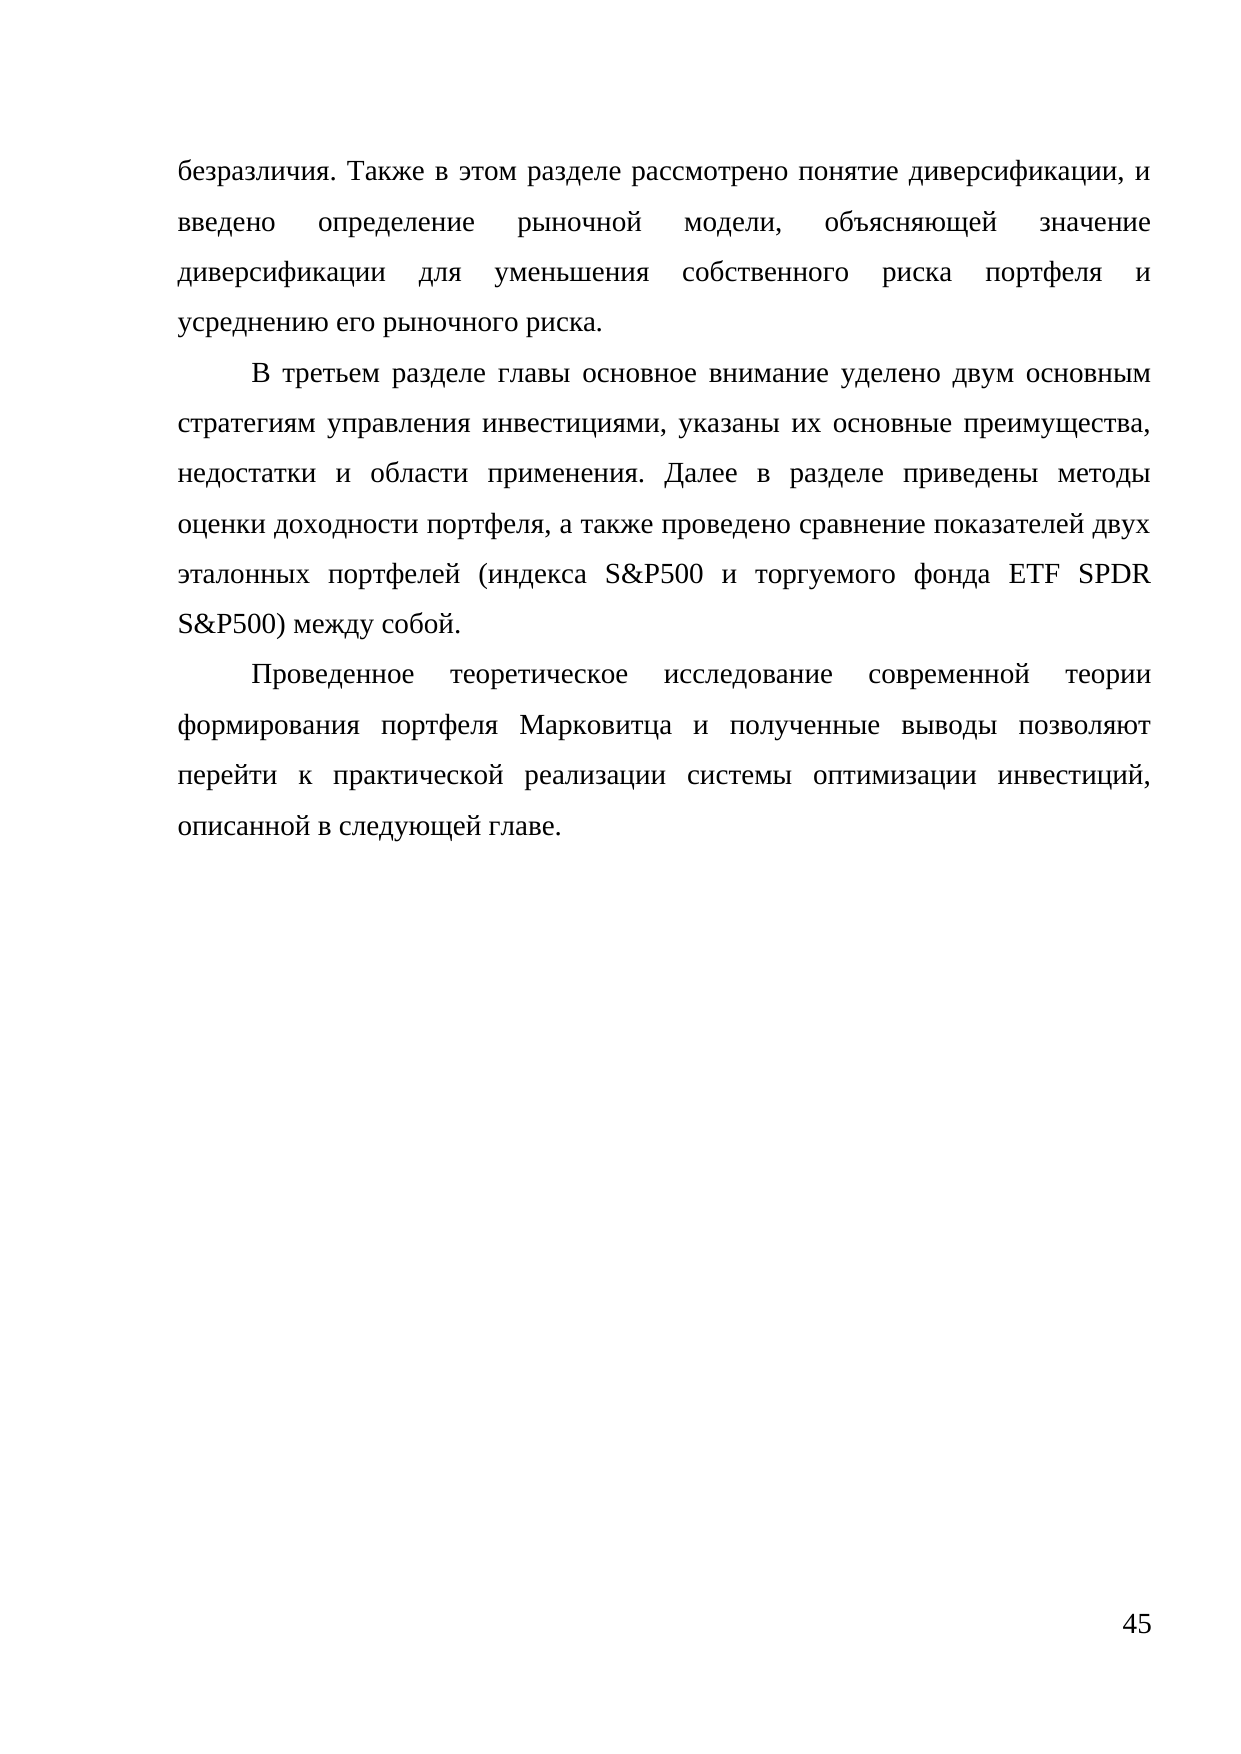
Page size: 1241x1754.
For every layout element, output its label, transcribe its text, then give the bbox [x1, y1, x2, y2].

text безразличия. Также в этом разделе рассмотрено понятие диверсификации, и введено определение рыночной модели, объясняющей значение диверсификации для уменьшения собственного риска портфеля и усреднению его рыночного риска. [177, 153, 1152, 338]
text Проведенное теоретическое исследование современной теории формирования портфеля Марковитца и полученные выводы позволяют перейти к практической реализации системы оптимизации инвестиций, описанной в следующей главе. [177, 657, 1152, 841]
text В третьем разделе главы основное внимание уделено двум основным стратегиям управления инвестициями, указаны их основные преимущества, недостатки и области применения. Далее в разделе приведены методы оценки доходности портфеля, а также проведено сравнение показателей двух эталонных портфелей (индекса S&P500 и торгуемого фонда ETF SPDR S&P500) между собой. [177, 355, 1152, 640]
